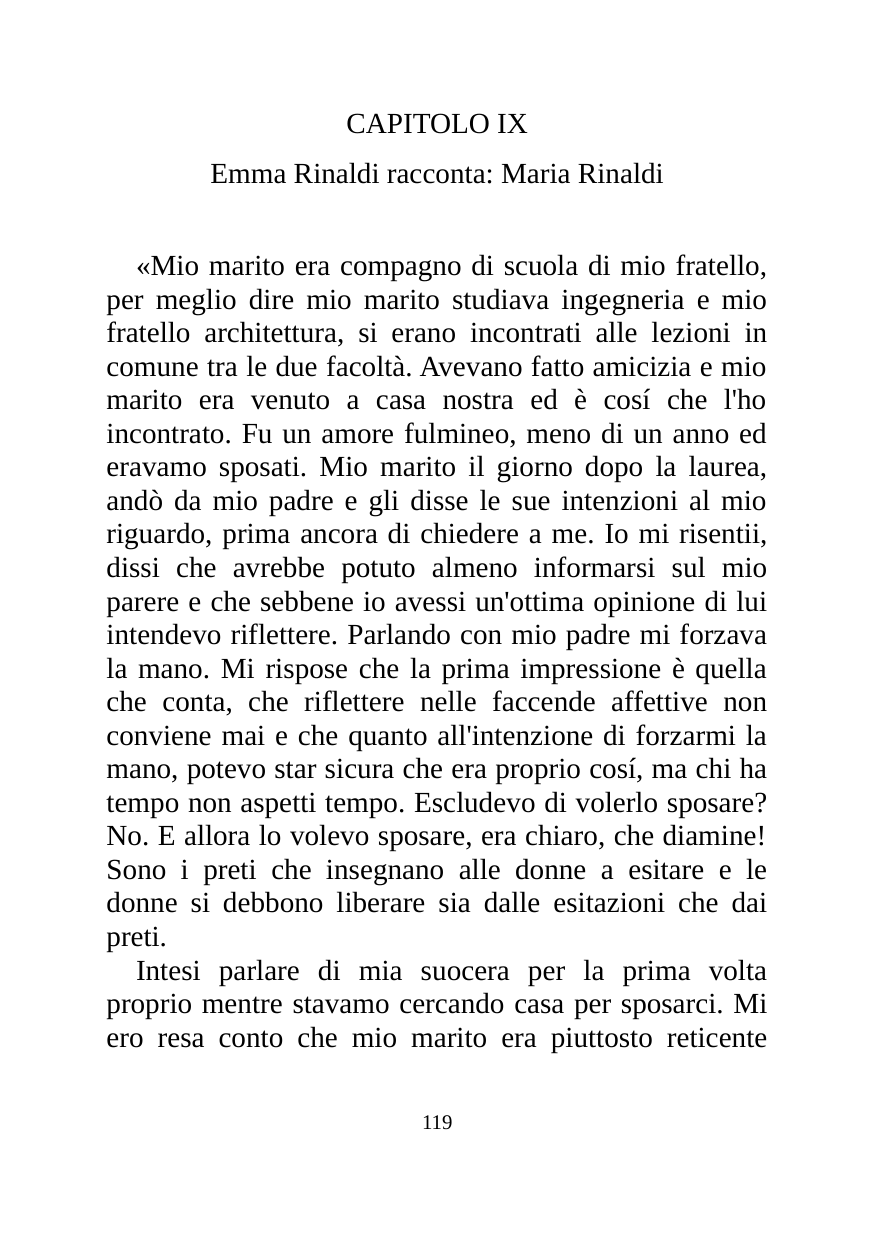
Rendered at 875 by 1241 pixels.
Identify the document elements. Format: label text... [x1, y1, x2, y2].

text «Mio marito era compagno di scuola di mio fratello, per meglio dire mio marito studiava ingegneria e mio fratello architettura, si erano incontrati alle lezioni in comune tra le due facoltà. Avevano fatto amicizia e mio marito era venuto a casa nostra ed è cosí che l'ho incontrato. Fu un amore fulmineo, meno di un anno ed eravamo sposati. Mio marito il giorno dopo la laurea, andò da mio padre e gli disse le sue intenzioni al mio riguardo, prima ancora di chiedere a me. Io mi risentii, dissi che avrebbe potuto almeno informarsi sul mio parere e che sebbene io avessi un'ottima opinione di lui intendevo riflettere. Parlando con mio padre mi forzava la mano. Mi rispose che la prima impressione è quella che conta, che riflettere nelle faccende affettive non conviene mai e che quanto all'intenzione di forzarmi la mano, potevo star sicura che era proprio cosí, ma chi ha tempo non aspetti tempo. Escludevo di volerlo sposare? No. E allora lo volevo sposare, era chiaro, che diamine! Sono i preti che insegnano alle donne a esitare e le donne si debbono liberare sia dalle esitazioni che dai preti. [106, 248, 768, 953]
text Intesi parlare di mia suocera per la prima volta proprio mentre stavamo cercando casa per sposarci. Mi ero resa conto che mio marito era piuttosto reticente [106, 953, 768, 1053]
subtitle CAPITOLO IX Emma Rinaldi racconta: Maria Rinaldi [106, 106, 768, 190]
